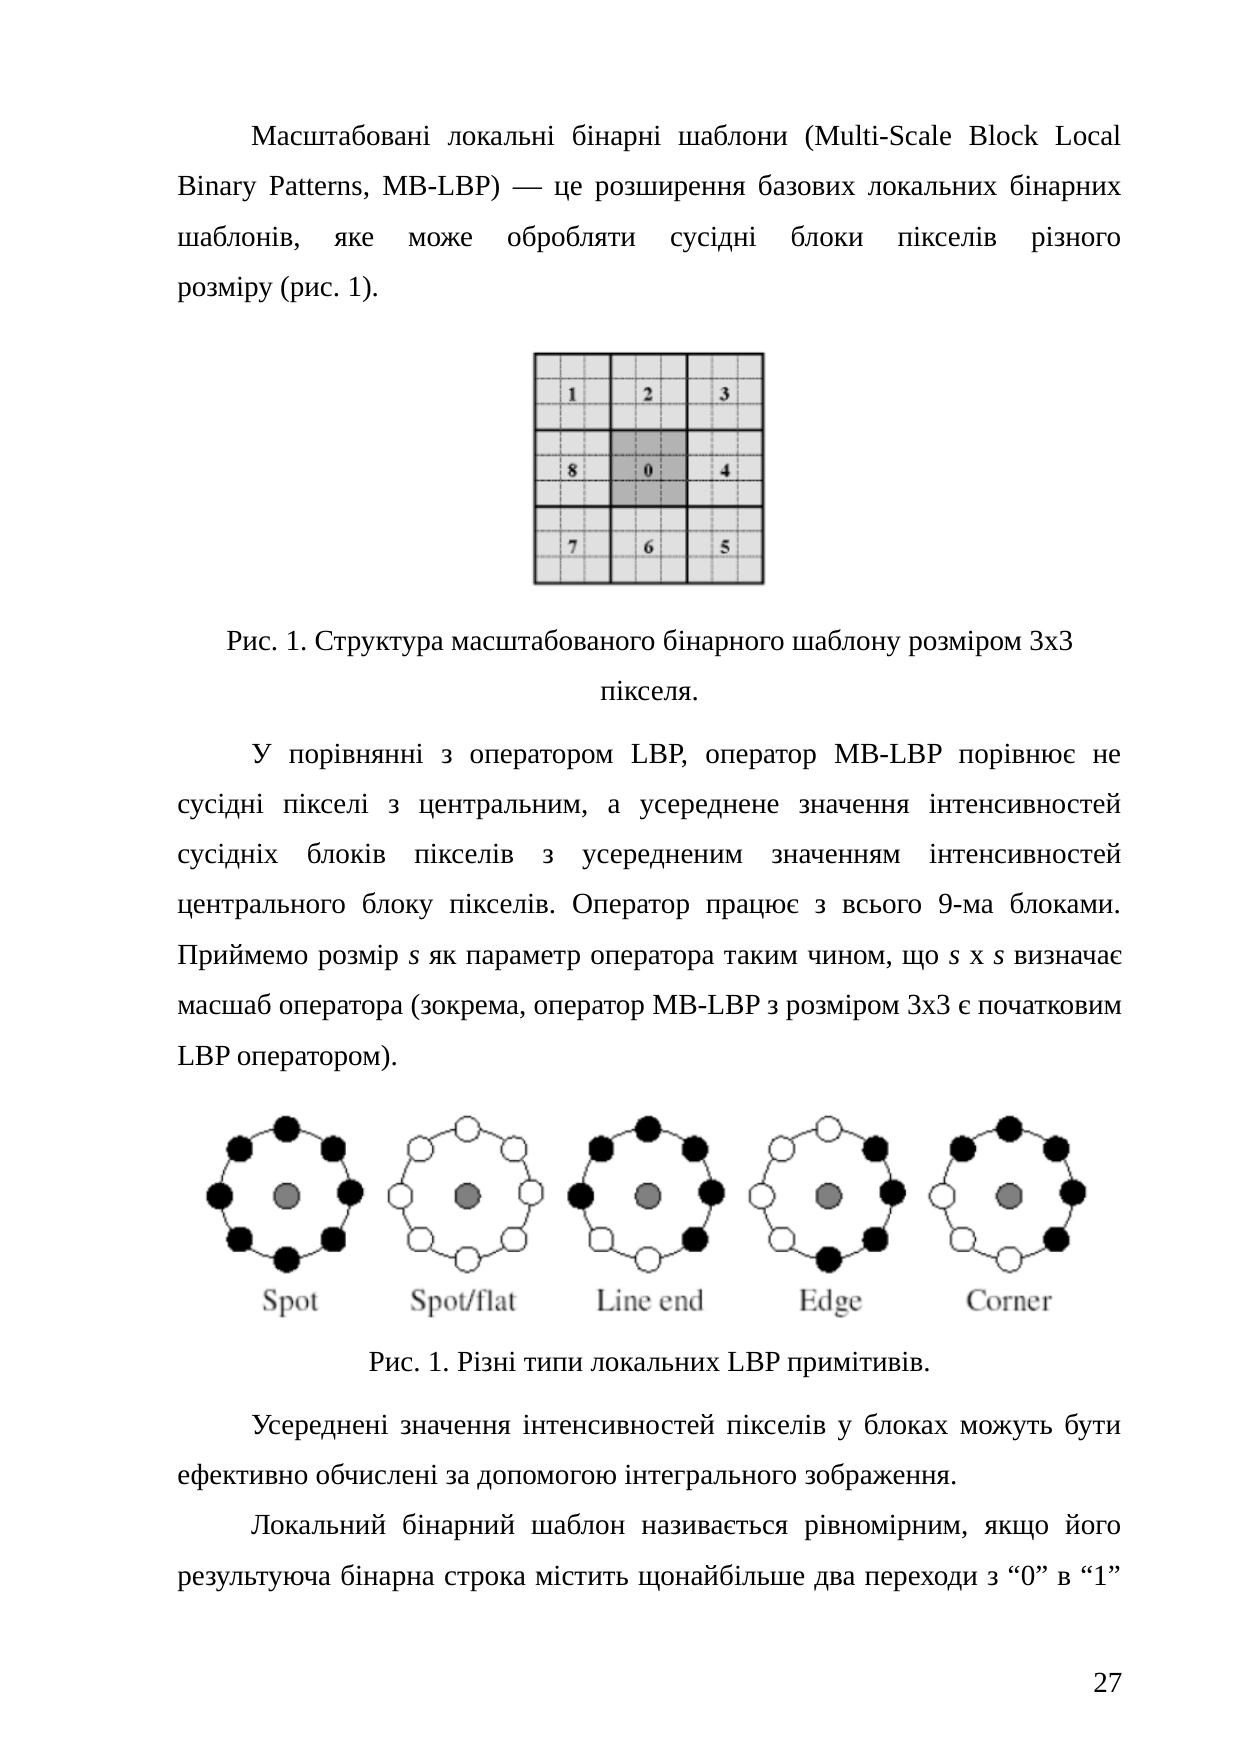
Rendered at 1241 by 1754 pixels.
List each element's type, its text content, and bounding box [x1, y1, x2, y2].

text Рис. 1. Структура масштабованого бінарного шаблону розміром 3х3 пікселя. [177, 623, 1122, 707]
text Рис. 1. Різні типи локальних LBP примітивів. [177, 1344, 1122, 1378]
picture [177, 1100, 1123, 1328]
text У порівнянні з оператором LBP, оператор MB-LBP порівнює не сусідні пікселі з центральним, а усереднене значення інтенсивностей сусідніх блоків пікселів з усередненим значенням інтенсивностей центрального блоку пікселів. Оператор працює з всього 9-ма блоками. Приймемо розмір s як параметр оператора таким чином, що s x s визначає масшаб оператора (зокрема, оператор MB-LBP з розміром 3x3 є початковим LBP оператором). [177, 736, 1122, 1071]
text Локальний бінарний шаблон називається рівномірним, якщо його результуюча бінарна строка містить щонайбільше два переходи з “0” в “1” [177, 1507, 1122, 1591]
text Усереднені значення інтенсивностей пікселів у блоках можуть бути ефективно обчислені за допомогою інтегрального зображення. [177, 1407, 1122, 1491]
picture [513, 331, 786, 607]
text Масштабовані локальні бінарні шаблони (Multi-Scale Block Local Binary Patterns, MB-LBP) — це розширення базових локальних бінарних шаблонів, яке може обробляти сусідні блоки пікселів різного розміру (рис. 1). [177, 118, 1122, 303]
